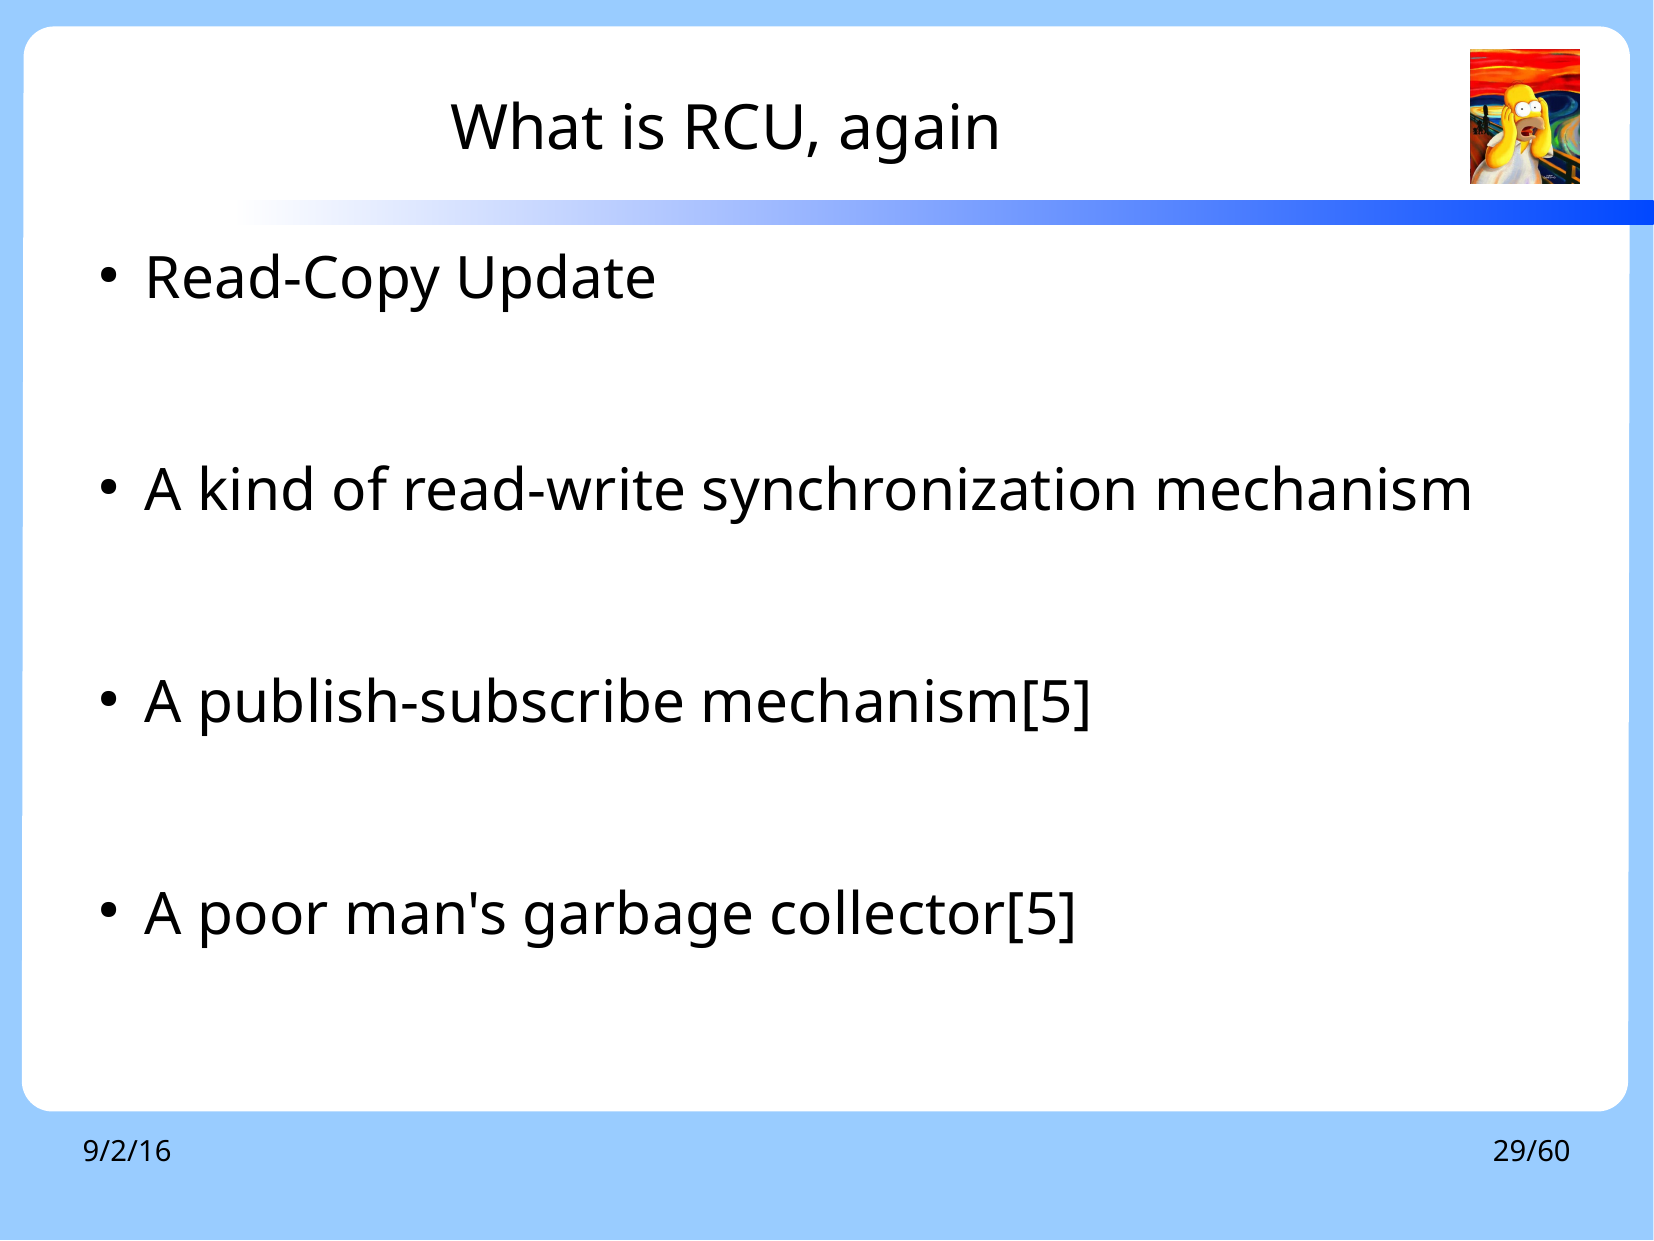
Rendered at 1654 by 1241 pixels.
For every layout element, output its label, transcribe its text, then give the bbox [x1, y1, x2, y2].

title What is RCU, again [82, 49, 1371, 201]
list Read-Copy Update A kind of read-write synchronization mechanism A publish-subscribe mechanism[5] A poor man's garbage collector[5] [82, 236, 1571, 956]
picture [1470, 49, 1580, 184]
